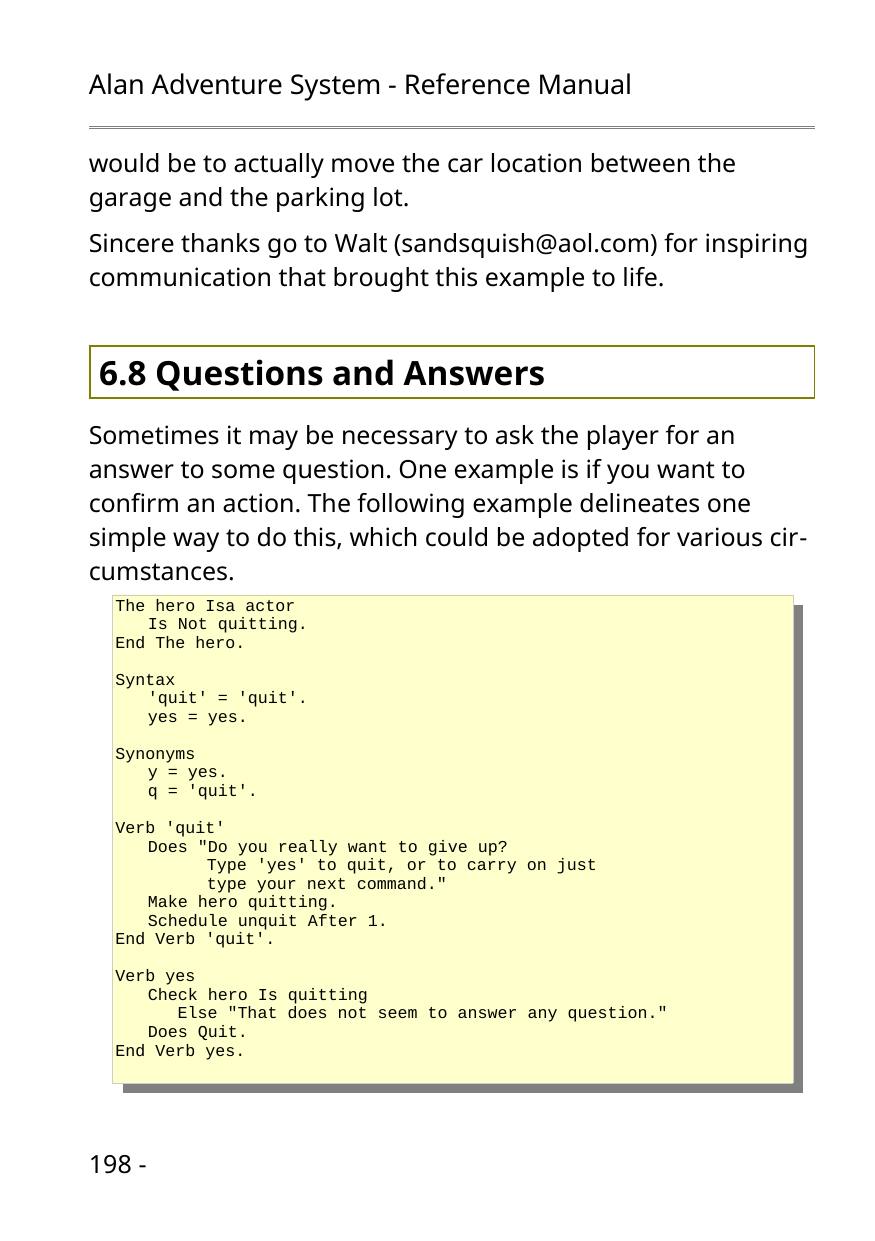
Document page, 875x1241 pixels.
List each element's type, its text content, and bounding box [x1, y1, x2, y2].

text Sometimes it may be necessary to ask the player for an answer to some ques­tion. One example is if you want to confirm an action. The following example delineates one simple way to do this, which could be adopted for various cir­cumstances. [88, 418, 815, 588]
text would be to actually move the car location between the garage and the parking lot. [88, 146, 815, 213]
subtitle Questions and Answers [91, 347, 814, 397]
text The hero Isa actor Is Not quitting. End The hero. Syntax 'quit' = 'quit'. yes = yes. Synonyms y = yes. q = 'quit'. Verb 'quit' Does "Do you really want to give up? Type 'yes' to quit, or to carry on just type your next command." Make hero quitting. Schedule unquit After 1. End Verb 'quit'. Verb yes Check hero Is quitting Else "That does not seem to answer any question." Does Quit. End Verb yes. [113, 596, 793, 1083]
text Sincere thanks go to Walt (sandsquish@aol.com) for inspiring communica­tion that brought this example to life. [88, 226, 815, 294]
